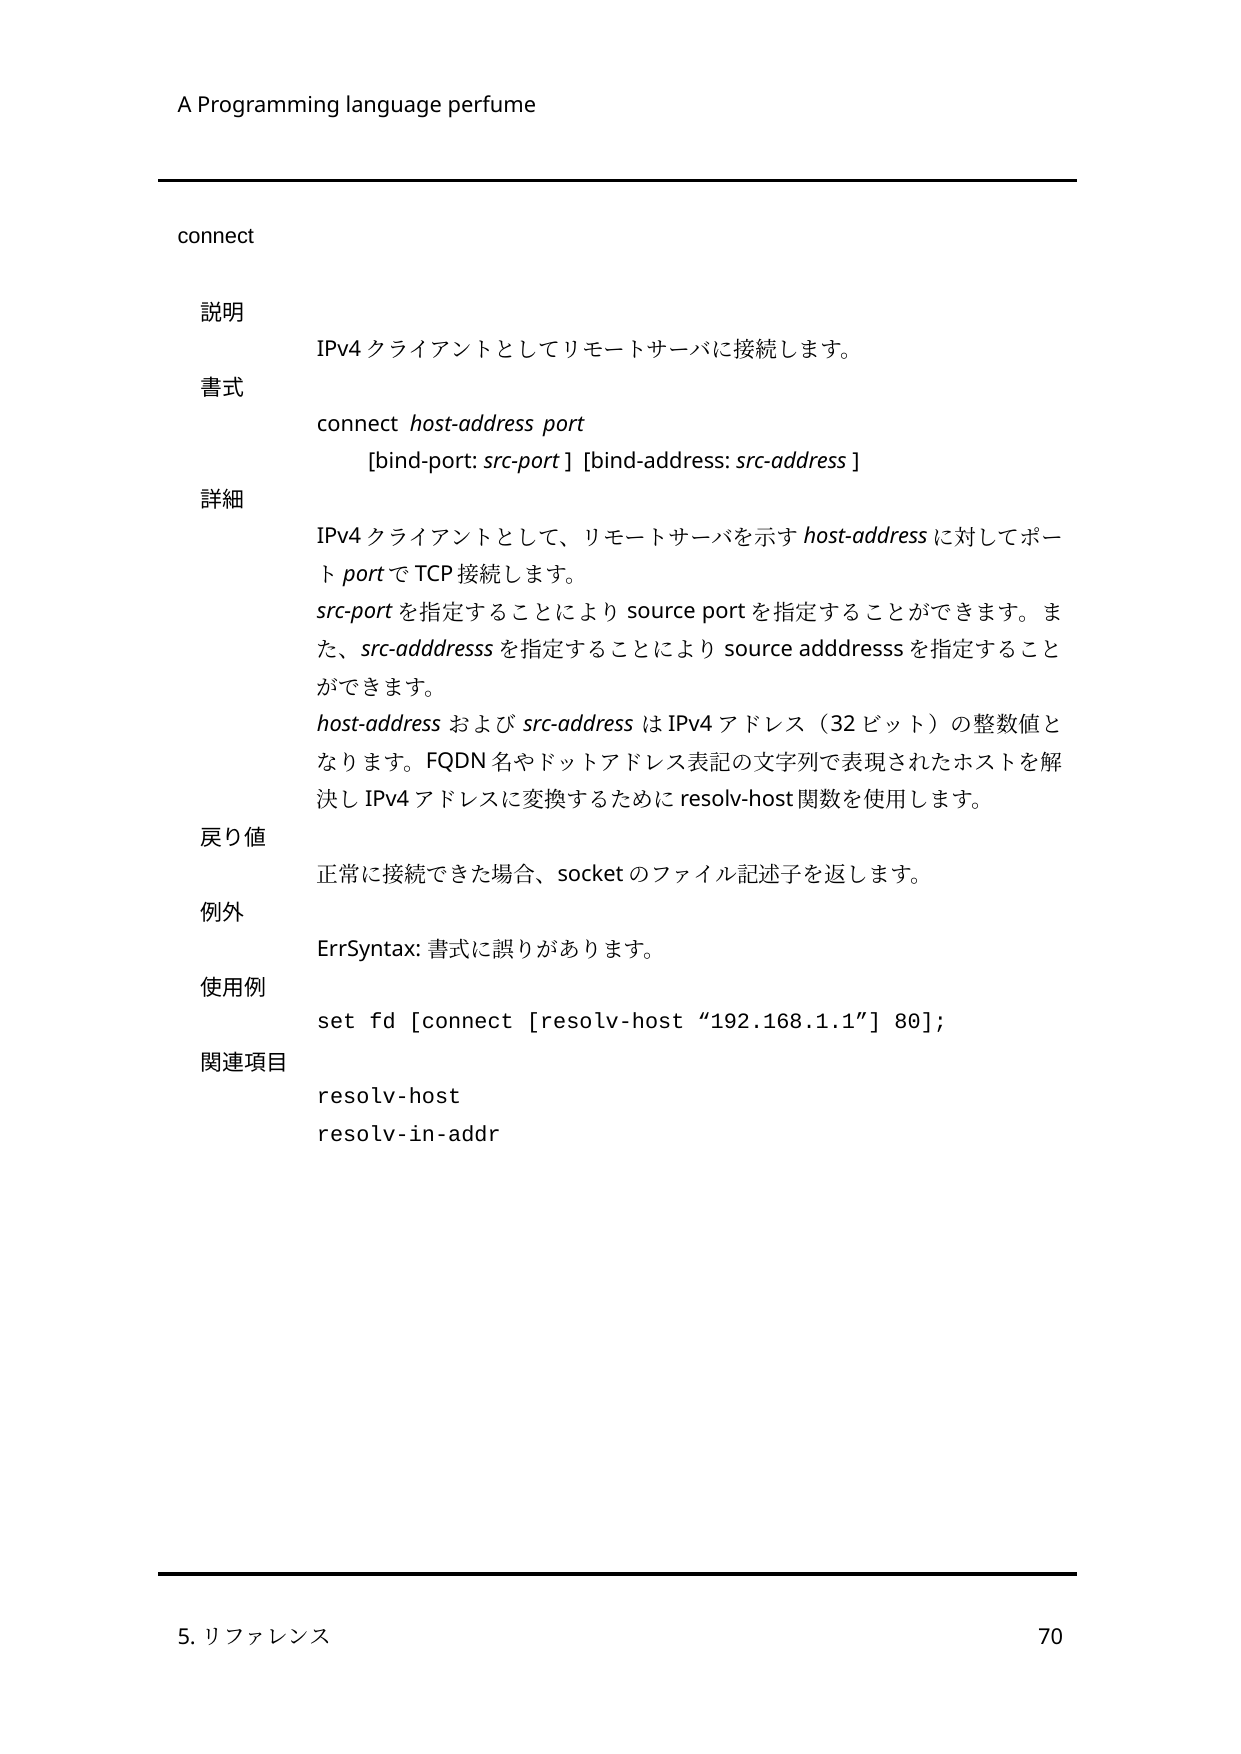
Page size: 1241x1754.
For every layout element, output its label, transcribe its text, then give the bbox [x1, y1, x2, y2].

subtitle connect [177, 217, 1063, 254]
table_cell 例外 [200, 892, 317, 967]
table_cell 正常に接続できた場合、socketのファイル記述子を返します。 [317, 817, 1063, 892]
table_cell 詳細 [200, 479, 317, 817]
table_cell 書式 [200, 367, 317, 479]
table_cell connect host-address port [bind-port: src-port ] [bind-address: src-address ] [317, 367, 1063, 479]
table_cell resolv-host resolv-in-addr [317, 1042, 1063, 1154]
table_cell 戻り値 [200, 817, 317, 892]
table_cell 関連項目 [200, 1042, 317, 1154]
table_header 説明 [200, 292, 317, 367]
table_header IPv4クライアントとしてリモートサーバに接続します。 [317, 292, 1063, 367]
table_cell set fd [connect [resolv-host “192.168.1.1”] 80]; [317, 967, 1063, 1042]
table_cell ErrSyntax: 書式に誤りがあります。 [317, 892, 1063, 967]
table_cell IPv4クライアントとして、リモートサーバを示すhost-addressに対してポートportでTCP接続します。 src-portを指定することによりsource portを指定することができます。また、src-adddresssを指定することによりsource adddresssを指定することができます。 host-address および src-address はIPv4アドレス（32ビット）の整数値となります。FQDN名やドットアドレス表記の文字列で表現されたホストを解決しIPv4アドレスに変換するためにresolv-host関数を使用します。 [317, 479, 1063, 817]
table_cell 使用例 [200, 967, 317, 1042]
